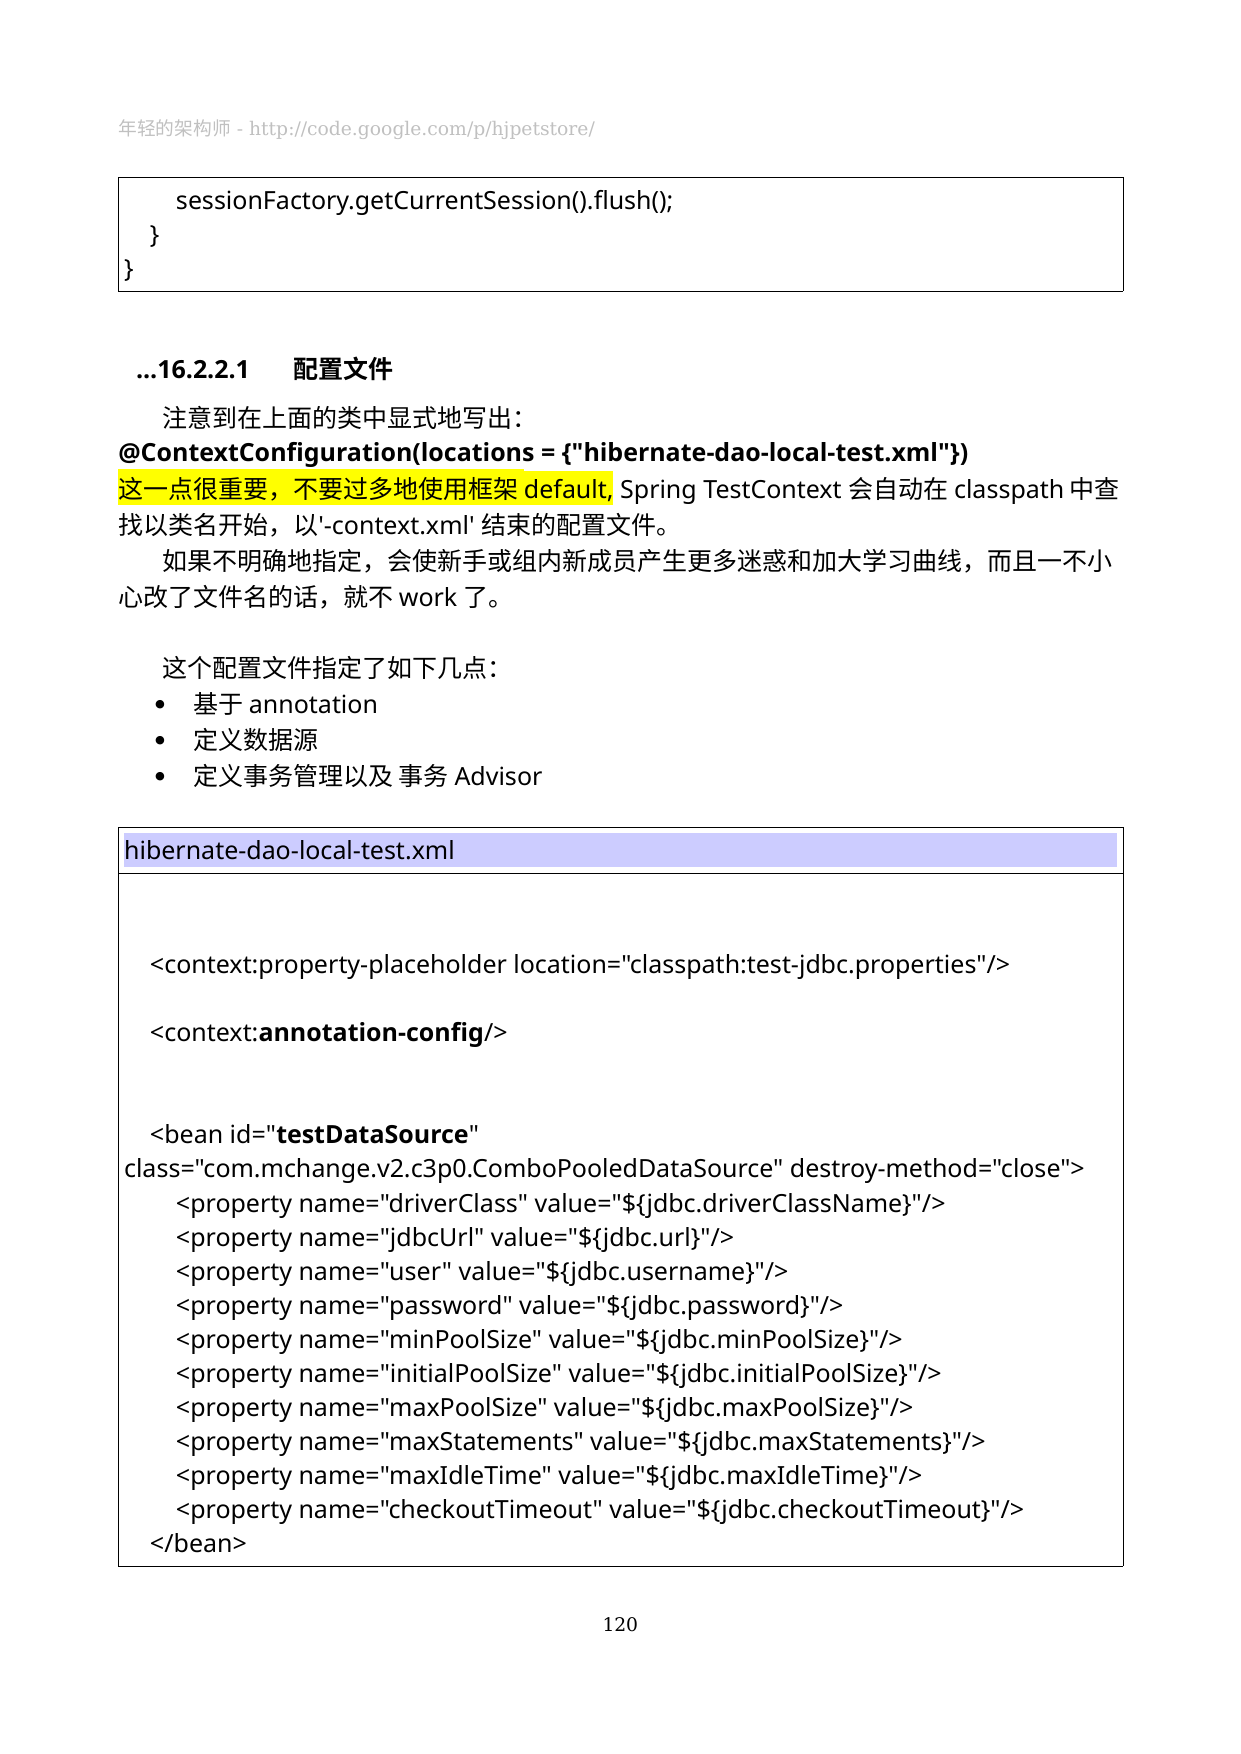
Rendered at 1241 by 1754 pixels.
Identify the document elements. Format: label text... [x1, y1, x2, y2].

list 基于 annotation [156, 684, 1122, 721]
text 这个配置文件指定了如下几点： [118, 648, 1122, 684]
list 定义数据源 [156, 721, 1122, 757]
text 注意到在上面的类中显式地写出： [118, 399, 1122, 435]
subtitle 配置文件 [136, 350, 1122, 386]
table_cell sessionFactory.getCurrentSession().flush(); } } [119, 178, 1123, 291]
list 定义事务管理以及 事务 Advisor [156, 757, 1122, 793]
table_header hibernate-dao-local-test.xml [119, 828, 1123, 873]
table_cell <context:property-placeholder location="classpath:test-jdbc.properties"/> <context:annotation-config/> <bean id="testDataSource" class="com.mchange.v2.c3p0.ComboPooledDataSource" destroy-method="close"> <property name="driverClass" value="${jdbc.driverClassName}"/> <property name="jdbcUrl" value="${jdbc.url}"/> <property name="user" value="${jdbc.username}"/> <property name="password" value="${jdbc.password}"/> <property name="minPoolSize" value="${jdbc.minPoolSize}"/> <property name="initialPoolSize" value="${jdbc.initialPoolSize}"/> <property name="maxPoolSize" value="${jdbc.maxPoolSize}"/> <property name="maxStatements" value="${jdbc.maxStatements}"/> <property name="maxIdleTime" value="${jdbc.maxIdleTime}"/> <property name="checkoutTimeout" value="${jdbc.checkoutTimeout}"/> </bean> [119, 874, 1123, 1566]
text @ContextConfiguration(locations = {"hibernate-dao-local-test.xml"}) [118, 435, 1122, 469]
text 这一点很重要，不要过多地使用框架 default, Spring TestContext 会自动在 classpath中查找以类名开始，以'-context.xml' 结束的配置文件。 [118, 469, 1122, 542]
text 如果不明确地指定，会使新手或组内新成员产生更多迷惑和加大学习曲线，而且一不小心改了文件名的话，就不 work 了。 [118, 542, 1122, 614]
